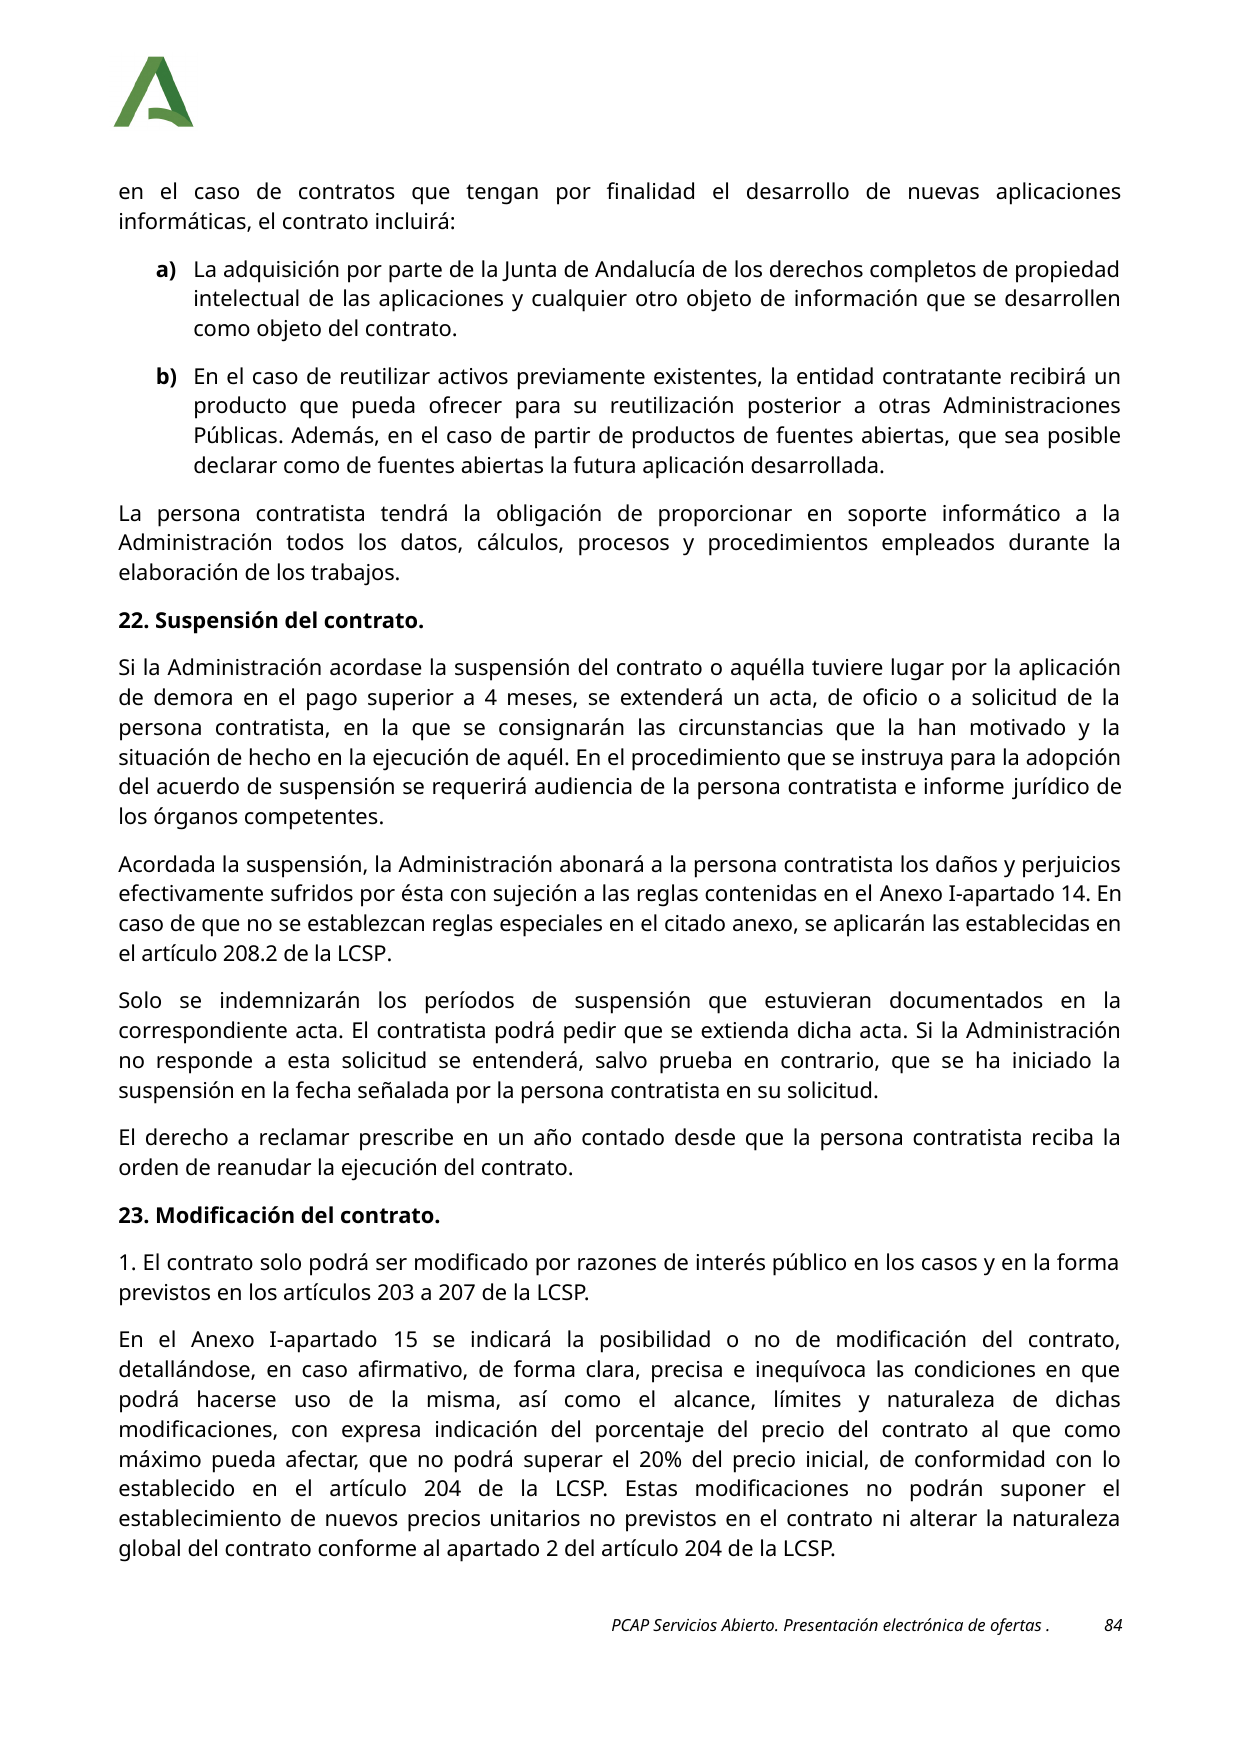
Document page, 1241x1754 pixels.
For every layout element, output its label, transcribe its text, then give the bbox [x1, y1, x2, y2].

subtitle 22. Suspensión del contrato. [118, 605, 1122, 634]
text En el Anexo I-apartado 15 se indicará la posibilidad o no de modificación del contrato, detallándose, en caso afirmativo, de forma clara, precisa e inequívoca las condiciones en que podrá hacerse uso de la misma, así como el alcance, límites y naturaleza de dichas modificaciones, con expresa indicación del porcentaje del precio del contrato al que como máximo pueda afectar, que no podrá superar el 20% del precio inicial, de conformidad con lo establecido en el artículo 204 de la LCSP. Estas modificaciones no podrán suponer el establecimiento de nuevos precios unitarios no previstos en el contrato ni alterar la naturaleza global del contrato conforme al apartado 2 del artículo 204 de la LCSP. [118, 1324, 1122, 1563]
subtitle 23. Modificación del contrato. [118, 1200, 1122, 1229]
text 1. El contrato solo podrá ser modificado por razones de interés público en los casos y en la forma previstos en los artículos 203 a 207 de la LCSP. [118, 1247, 1122, 1307]
text Acordada la suspensión, la Administración abonará a la persona contratista los daños y perjuicios efectivamente sufridos por ésta con sujeción a las reglas contenidas en el Anexo I-apartado 14. En caso de que no se establezcan reglas especiales en el citado anexo, se aplicarán las establecidas en el artículo 208.2 de la LCSP. [118, 849, 1122, 968]
text La persona contratista tendrá la obligación de proporcionar en soporte informático a la Administración todos los datos, cálculos, procesos y procedimientos empleados durante la elaboración de los trabajos. [118, 498, 1122, 587]
text El derecho a reclamar prescribe en un año contado desde que la persona contratista reciba la orden de reanudar la ejecución del contrato. [118, 1122, 1122, 1182]
list La adquisición por parte de la Junta de Andalucía de los derechos completos de propiedad intelectual de las aplicaciones y cualquier otro objeto de información que se desarrollen como objeto del contrato. [156, 254, 1122, 343]
picture [109, 52, 198, 131]
text en el caso de contratos que tengan por finalidad el desarrollo de nuevas aplicaciones informáticas, el contrato incluirá: [118, 176, 1122, 236]
text Solo se indemnizarán los períodos de suspensión que estuvieran documentados en la correspondiente acta. El contratista podrá pedir que se extienda dicha acta. Si la Administración no responde a esta solicitud se entenderá, salvo prueba en contrario, que se ha iniciado la suspensión en la fecha señalada por la persona contratista en su solicitud. [118, 986, 1122, 1105]
text Si la Administración acordase la suspensión del contrato o aquélla tuviere lugar por la aplicación de demora en el pago superior a 4 meses, se extenderá un acta, de oficio o a solicitud de la persona contratista, en la que se consignarán las circunstancias que la han motivado y la situación de hecho en la ejecución de aquél. En el procedimiento que se instruya para la adopción del acuerdo de suspensión se requerirá audiencia de la persona contratista e informe jurídico de los órganos competentes. [118, 652, 1122, 831]
list En el caso de reutilizar activos previamente existentes, la entidad contratante recibirá un producto que pueda ofrecer para su reutilización posterior a otras Administraciones Públicas. Además, en el caso de partir de productos de fuentes abiertas, que sea posible declarar como de fuentes abiertas la futura aplicación desarrollada. [156, 361, 1122, 480]
